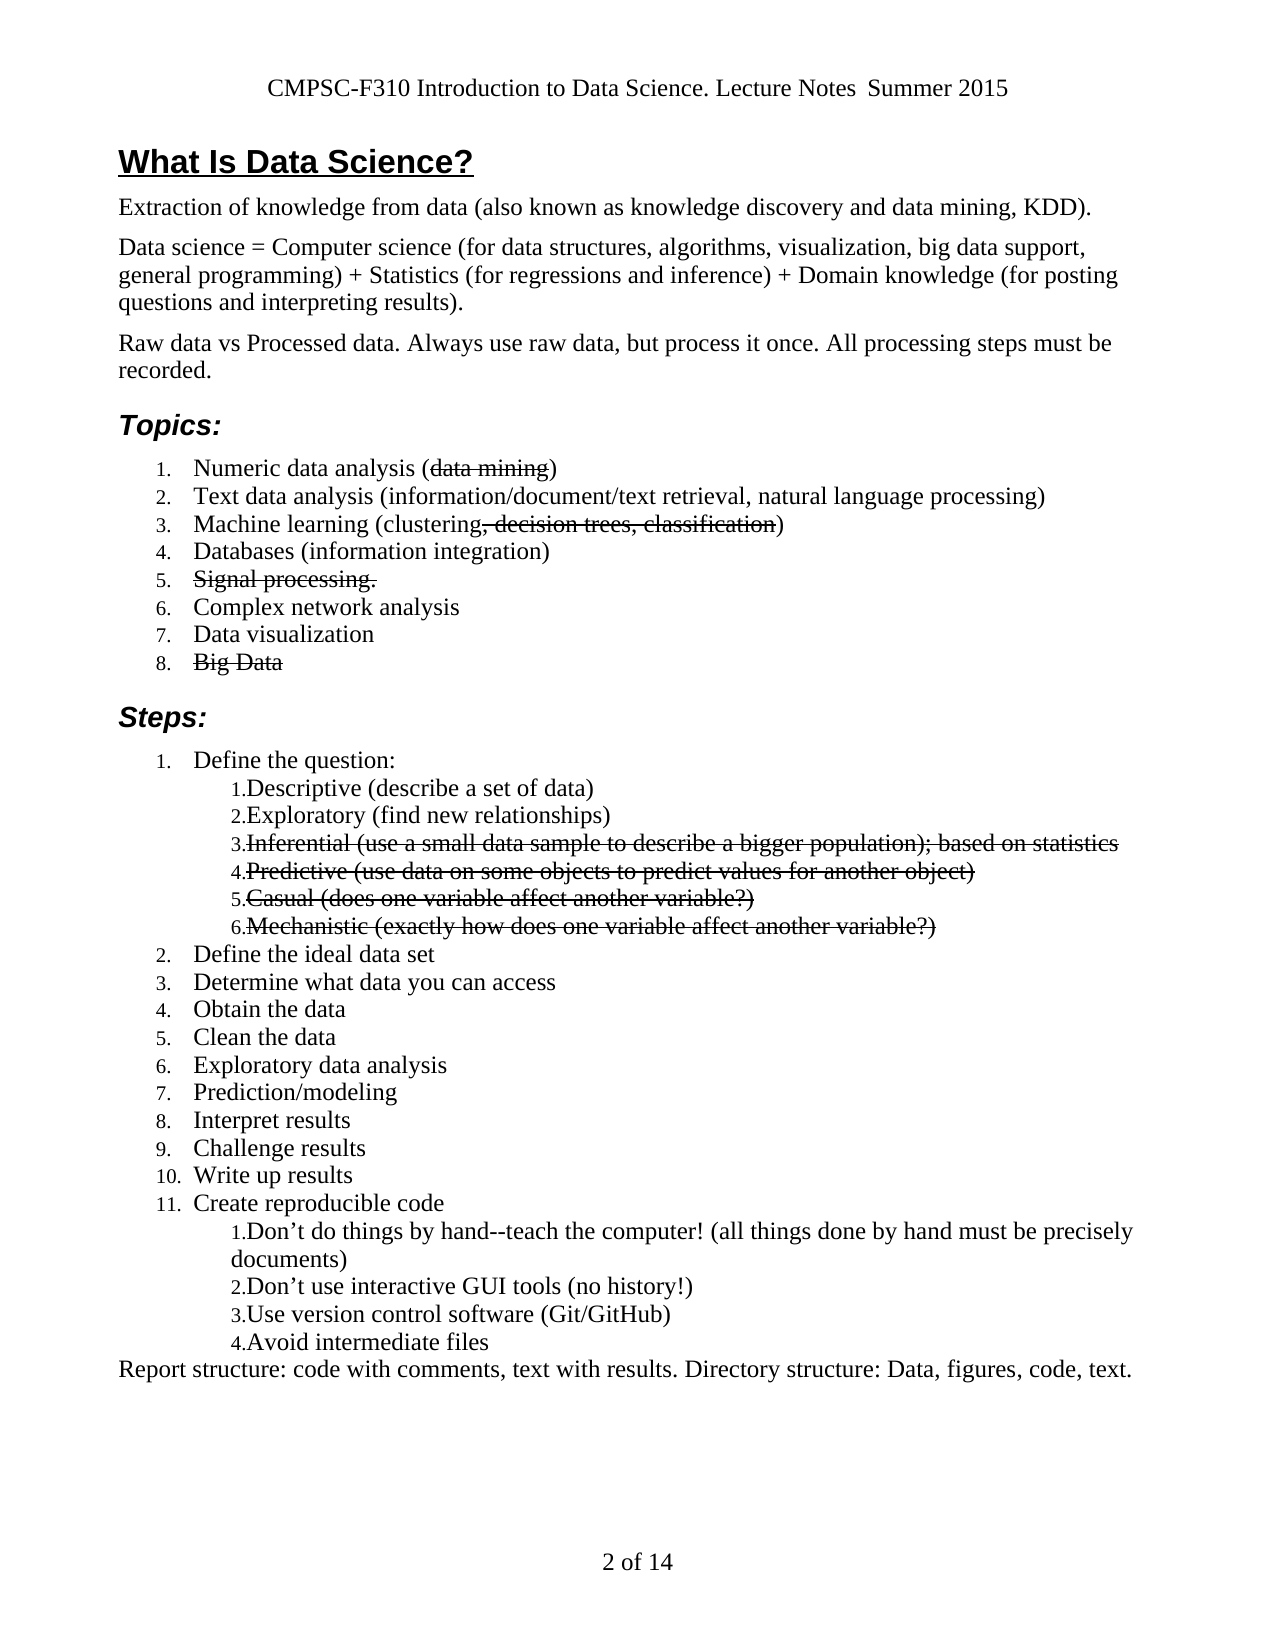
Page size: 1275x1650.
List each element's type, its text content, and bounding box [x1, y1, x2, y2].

list Challenge results [156, 1134, 1157, 1162]
subtitle What Is Data Science? [118, 143, 1157, 180]
list Inferential (use a small data sample to describe a bigger population); based on statistics [118, 829, 1157, 857]
text Data science = Computer science (for data structures, algorithms, visualization, big data support, general programming) + Statistics (for regressions and inference) + Domain knowledge (for posting questions and interpreting results). [118, 233, 1157, 316]
list Complex network analysis [156, 593, 1157, 621]
list Mechanistic (exactly how does one variable affect another variable?) [118, 912, 1157, 940]
list Databases (information integration) [156, 537, 1157, 565]
list Machine learning (clustering, decision trees, classification) [156, 510, 1157, 537]
text Raw data vs Processed data. Always use raw data, but process it once. All processing steps must be recorded. [118, 329, 1157, 384]
list Exploratory data analysis [156, 1051, 1157, 1078]
list Signal processing. [156, 565, 1157, 593]
list Avoid intermediate files [118, 1328, 1157, 1356]
list Don’t do things by hand--teach the computer! (all things done by hand must be precisely documents) [118, 1217, 1157, 1272]
text Extraction of knowledge from data (also known as knowledge discovery and data mining, KDD). [118, 193, 1157, 221]
list Data visualization [156, 621, 1157, 648]
list Predictive (use data on some objects to predict values for another object) [118, 857, 1157, 884]
list Write up results [156, 1162, 1157, 1189]
list Exploratory (find new relationships) [118, 801, 1157, 829]
list Big Data [156, 648, 1157, 676]
subtitle Topics: [118, 409, 1157, 442]
list Don’t use interactive GUI tools (no history!) [118, 1272, 1157, 1300]
list Casual (does one variable affect another variable?) [118, 884, 1157, 912]
list Define the ideal data set [156, 940, 1157, 968]
list Determine what data you can access [156, 968, 1157, 995]
text Report structure: code with comments, text with results. Directory structure: Data, figures, code, text. [118, 1356, 1157, 1383]
list Obtain the data [156, 995, 1157, 1023]
list Interpret results [156, 1106, 1157, 1134]
list Descriptive (describe a set of data) [118, 774, 1157, 801]
list Define the question: [156, 746, 1157, 774]
list Create reproducible code [156, 1189, 1157, 1217]
list Prediction/modeling [156, 1078, 1157, 1106]
list Numeric data analysis (data mining) [156, 454, 1157, 482]
list Clean the data [156, 1023, 1157, 1051]
subtitle Steps: [118, 701, 1157, 733]
list Use version control software (Git/GitHub) [118, 1300, 1157, 1328]
list Text data analysis (information/document/text retrieval, natural language processing) [156, 482, 1157, 510]
